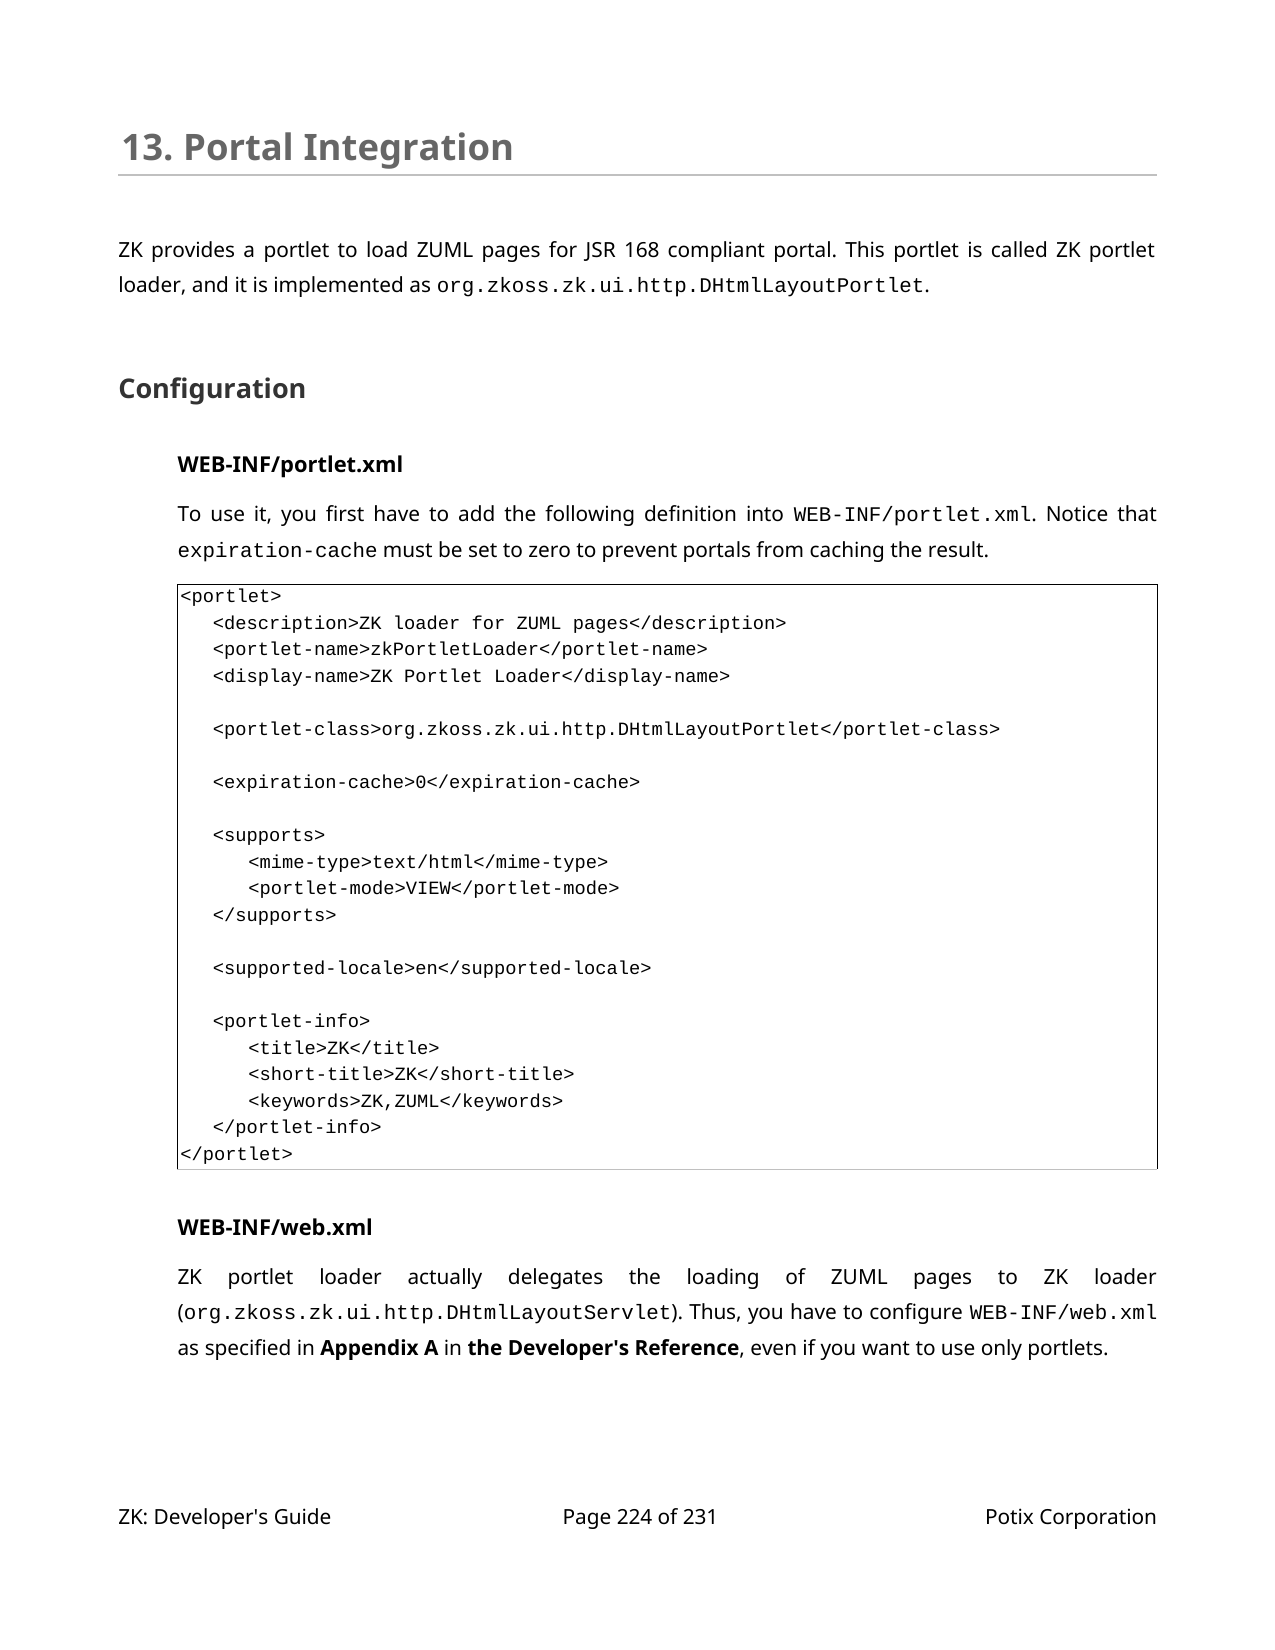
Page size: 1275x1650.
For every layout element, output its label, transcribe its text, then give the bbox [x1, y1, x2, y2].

subtitle Configuration [118, 369, 1157, 406]
text <portlet> <description>ZK loader for ZUML pages</description> <portlet-name>zkPortletLoader</portlet-name> <display-name>ZK Portlet Loader</display-name> <portlet-class>org.zkoss.zk.ui.http.DHtmlLayoutPortlet</portlet-class> <expiration-cache>0</expiration-cache> <supports> <mime-type>text/html</mime-type> <portlet-mode>VIEW</portlet-mode> </supports> <supported-locale>en</supported-locale> <portlet-info> <title>ZK</title> <short-title>ZK</short-title> <keywords>ZK,ZUML</keywords> </portlet-info> </portlet> [178, 585, 1157, 1169]
text ZK portlet loader actually delegates the loading of ZUML pages to ZK loader (org.zkoss.zk.ui.http.DHtmlLayoutServlet). Thus, you have to configure WEB-INF/web.xml as specified in Appendix A in the Developer's Reference, even if you want to use only portlets. [177, 1262, 1157, 1361]
text To use it, you first have to add the following definition into WEB-INF/portlet.xml. Notice that expiration-cache must be set to zero to prevent portals from caching the result. [177, 499, 1157, 563]
text ZK provides a portlet to load ZUML pages for JSR 168 compliant portal. This portlet is called ZK portlet loader, and it is implemented as org.zkoss.zk.ui.http.DHtmlLayoutPortlet. [118, 235, 1157, 299]
subtitle WEB-INF/web.xml [177, 1212, 1157, 1242]
subtitle WEB-INF/portlet.xml [177, 449, 1157, 479]
subtitle 13. Portal Integration [118, 118, 1157, 174]
